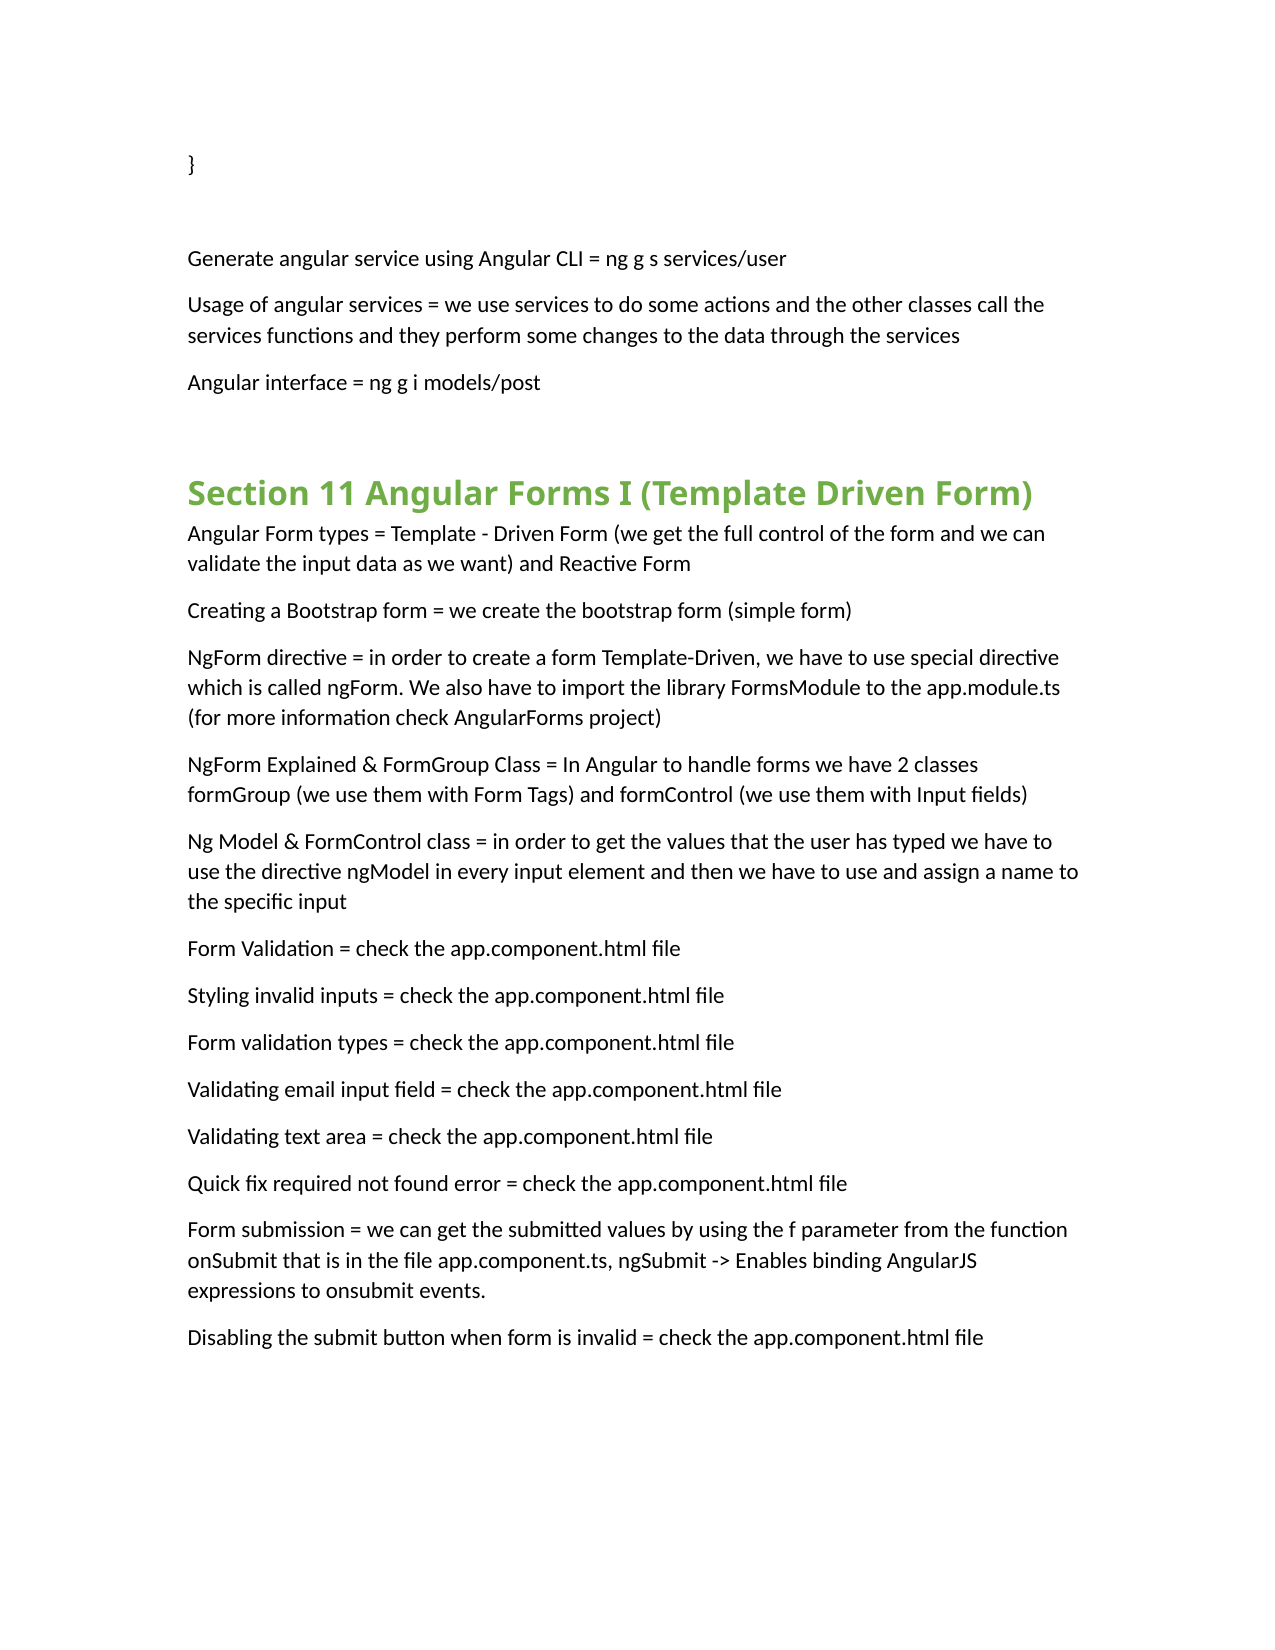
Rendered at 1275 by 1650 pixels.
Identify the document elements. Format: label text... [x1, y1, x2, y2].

text Ng Model & FormControl class = in order to get the values that the user has typed we have to use the directive ngModel in every input element and then we have to use and assign a name to the specific input [187, 827, 1087, 916]
text Validating email input field = check the app.component.html file [187, 1075, 1087, 1103]
text Usage of angular services = we use services to do some actions and the other classes call the services functions and they perform some changes to the data through the services [187, 291, 1087, 349]
text Validating text area = check the app.component.html file [187, 1122, 1087, 1150]
text Form Validation = check the app.component.html file [187, 934, 1087, 962]
text NgForm Explained & FormGroup Class = In Angular to handle forms we have 2 classes formGroup (we use them with Form Tags) and formControl (we use them with Input fields) [187, 750, 1087, 808]
text Styling invalid inputs = check the app.component.html file [187, 981, 1087, 1009]
text Disabling the submit button when form is invalid = check the app.component.html file [187, 1323, 1087, 1351]
text Form submission = we can get the submitted values by using the f parameter from the function onSubmit that is in the file app.component.ts, ngSubmit -> Enables binding AngularJS expressions to onsubmit events. [187, 1216, 1087, 1304]
text NgForm directive = in order to create a form Template-Driven, we have to use special directive which is called ngForm. We also have to import the library FormsModule to the app.module.ts (for more information check AngularForms project) [187, 643, 1087, 731]
text Angular Form types = Template - Driven Form (we get the full control of the form and we can validate the input data as we want) and Reactive Form [187, 519, 1087, 577]
text Angular interface = ng g i models/post [187, 368, 1087, 396]
text Generate angular service using Angular CLI = ng g s services/user [187, 244, 1087, 272]
text } [187, 150, 1087, 178]
text Creating a Bootstrap form = we create the bootstrap form (simple form) [187, 596, 1087, 624]
text Form validation types = check the app.component.html file [187, 1028, 1087, 1056]
subtitle Section 11 Angular Forms I (Template Driven Form) [187, 470, 1087, 515]
text Quick fix required not found error = check the app.component.html file [187, 1169, 1087, 1197]
